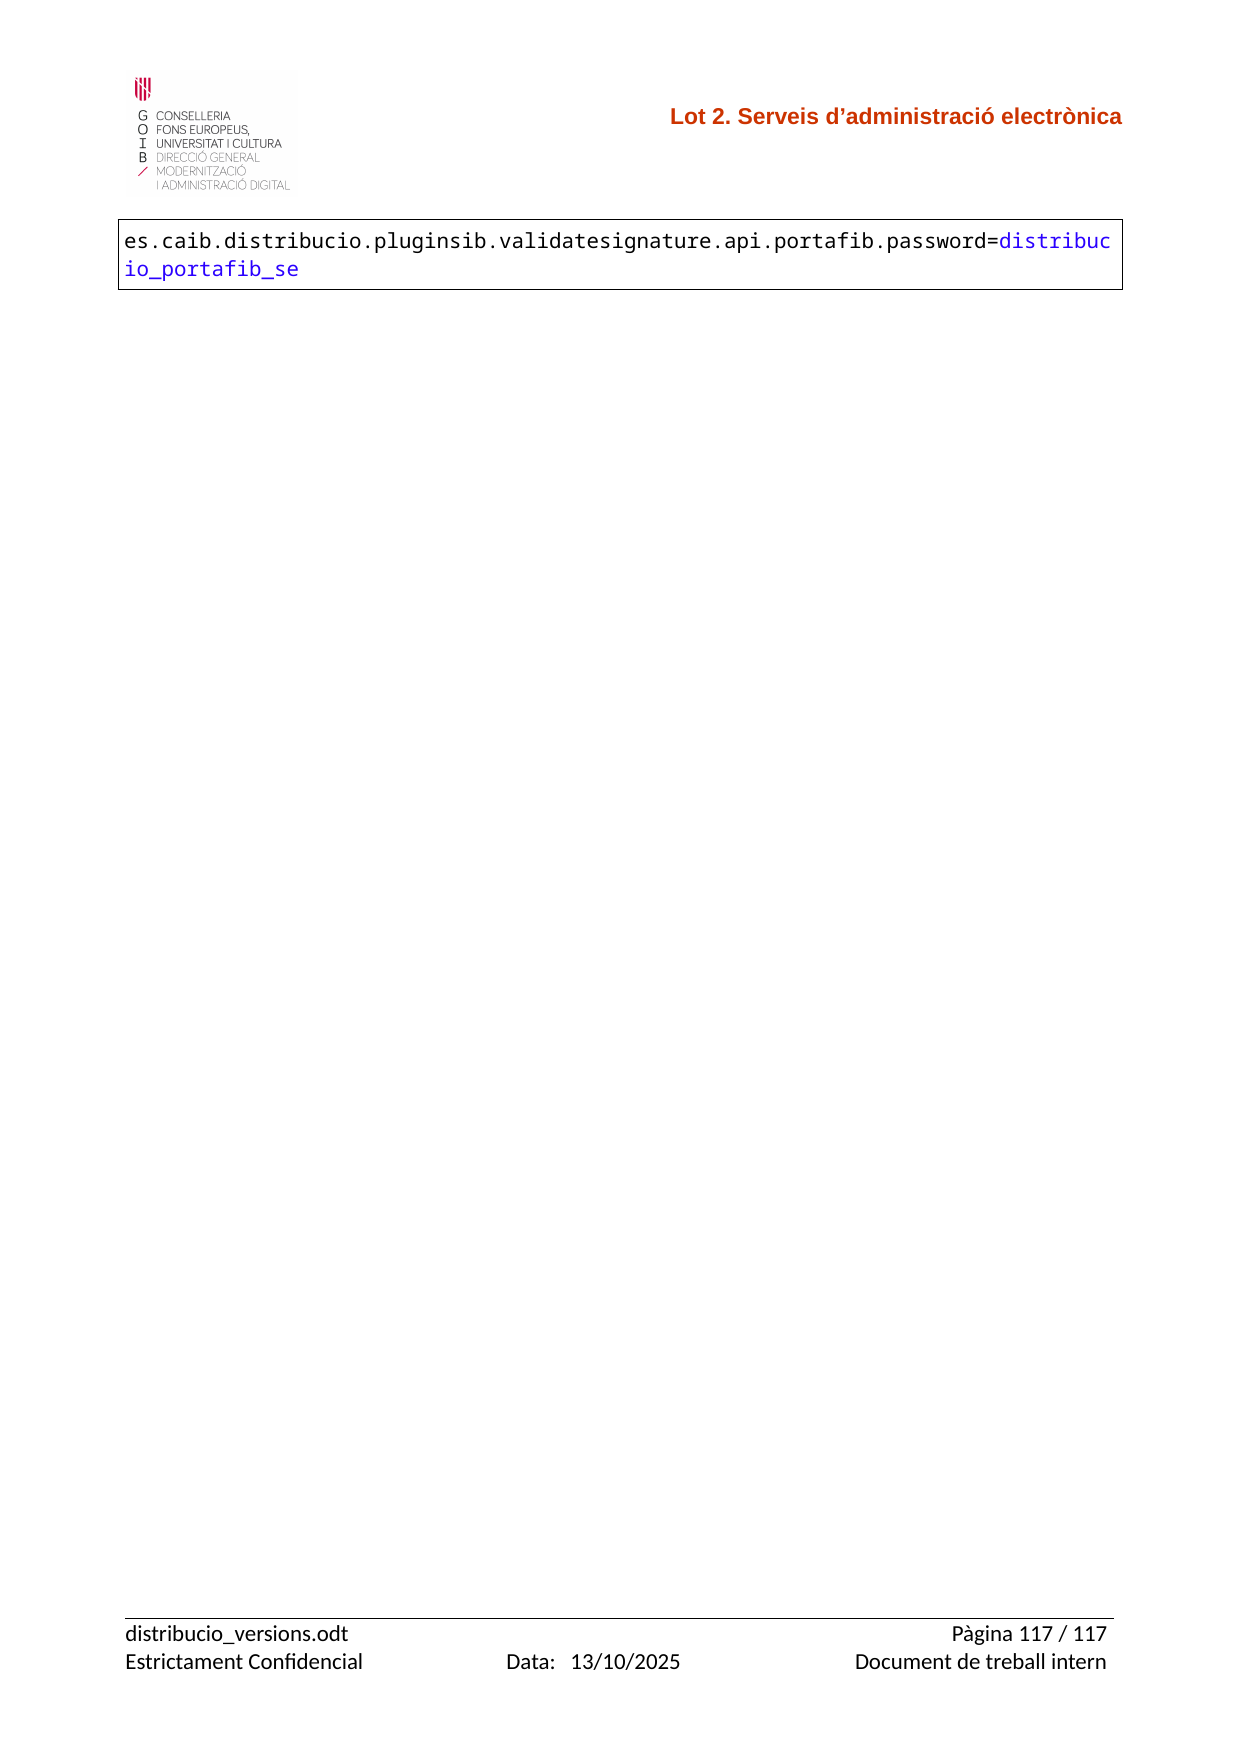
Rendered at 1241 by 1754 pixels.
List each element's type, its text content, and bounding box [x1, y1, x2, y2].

table_header es.caib.distribucio.pluginsib.validatesignature.api.portafib.password=distribucio_portafib_se [119, 220, 1122, 288]
picture [126, 70, 299, 197]
